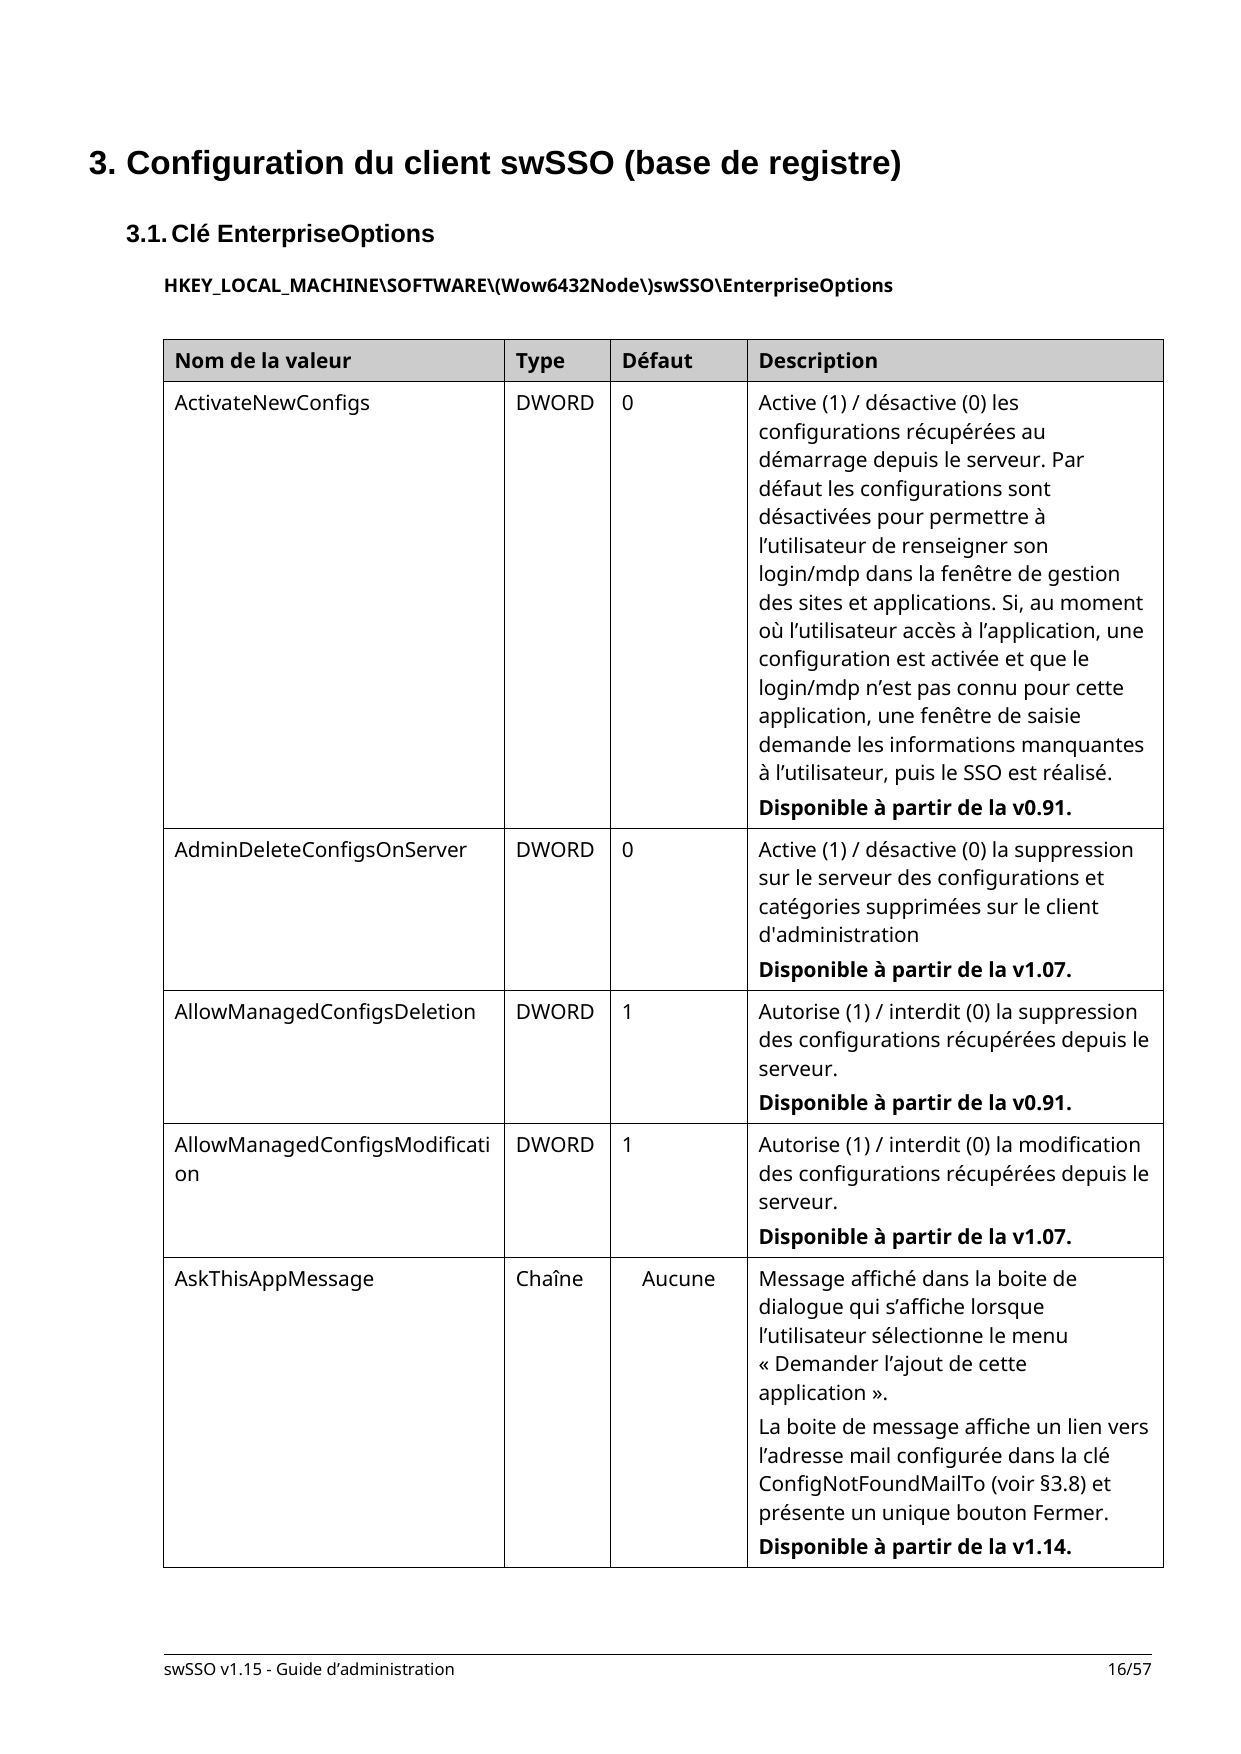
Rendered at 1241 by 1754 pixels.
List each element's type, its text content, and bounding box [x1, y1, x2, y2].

table_cell 1 [611, 991, 747, 1123]
table_cell Active (1) / désactive (0) les configurations récupérées au démarrage depuis le serveur. Par défaut les configurations sont désactivées pour permettre à l’utilisateur de renseigner son login/mdp dans la fenêtre de gestion des sites et applications. Si, au moment où l’utilisateur accès à l’application, une configuration est activée et que le login/mdp n’est pas connu pour cette application, une fenêtre de saisie demande les informations manquantes à l’utilisateur, puis le SSO est réalisé. Disponible à partir de la v0.91. [748, 382, 1163, 828]
table_header Défaut [611, 340, 747, 381]
subtitle Configuration du client swSSO (base de registre) [89, 143, 1152, 182]
text HKEY_LOCAL_MACHINE\SOFTWARE\(Wow6432Node\)swSSO\EnterpriseOptions [164, 273, 1152, 298]
table_cell Autorise (1) / interdit (0) la suppression des configurations récupérées depuis le serveur. Disponible à partir de la v0.91. [748, 991, 1163, 1123]
table_header Description [748, 340, 1163, 381]
table_cell AskThisAppMessage [164, 1258, 504, 1567]
table_cell ActivateNewConfigs [164, 382, 504, 828]
table_cell DWORD [505, 991, 610, 1123]
table_cell AdminDeleteConfigsOnServer [164, 829, 504, 989]
table_cell 0 [611, 382, 747, 828]
table_cell AllowManagedConfigsDeletion [164, 991, 504, 1123]
table_cell DWORD [505, 1124, 610, 1257]
table_cell Chaîne [505, 1258, 610, 1567]
table_header Nom de la valeur [164, 340, 504, 381]
table_cell DWORD [505, 382, 610, 828]
table_cell AllowManagedConfigsModification [164, 1124, 504, 1257]
table_cell 1 [611, 1124, 747, 1257]
subtitle Clé EnterpriseOptions [126, 219, 1152, 248]
table_cell Active (1) / désactive (0) la suppression sur le serveur des configurations et catégories supprimées sur le client d'administration Disponible à partir de la v1.07. [748, 829, 1163, 989]
table_cell Message affiché dans la boite de dialogue qui s’affiche lorsque l’utilisateur sélectionne le menu « Demander l’ajout de cette application ». La boite de message affiche un lien vers l’adresse mail configurée dans la clé ConfigNotFoundMailTo (voir §3.8) et présente un unique bouton Fermer. Disponible à partir de la v1.14. [748, 1258, 1163, 1567]
table_cell DWORD [505, 829, 610, 989]
table_cell Aucune [611, 1258, 747, 1567]
table_cell Autorise (1) / interdit (0) la modification des configurations récupérées depuis le serveur. Disponible à partir de la v1.07. [748, 1124, 1163, 1257]
table_header Type [505, 340, 610, 381]
table_cell 0 [611, 829, 747, 989]
